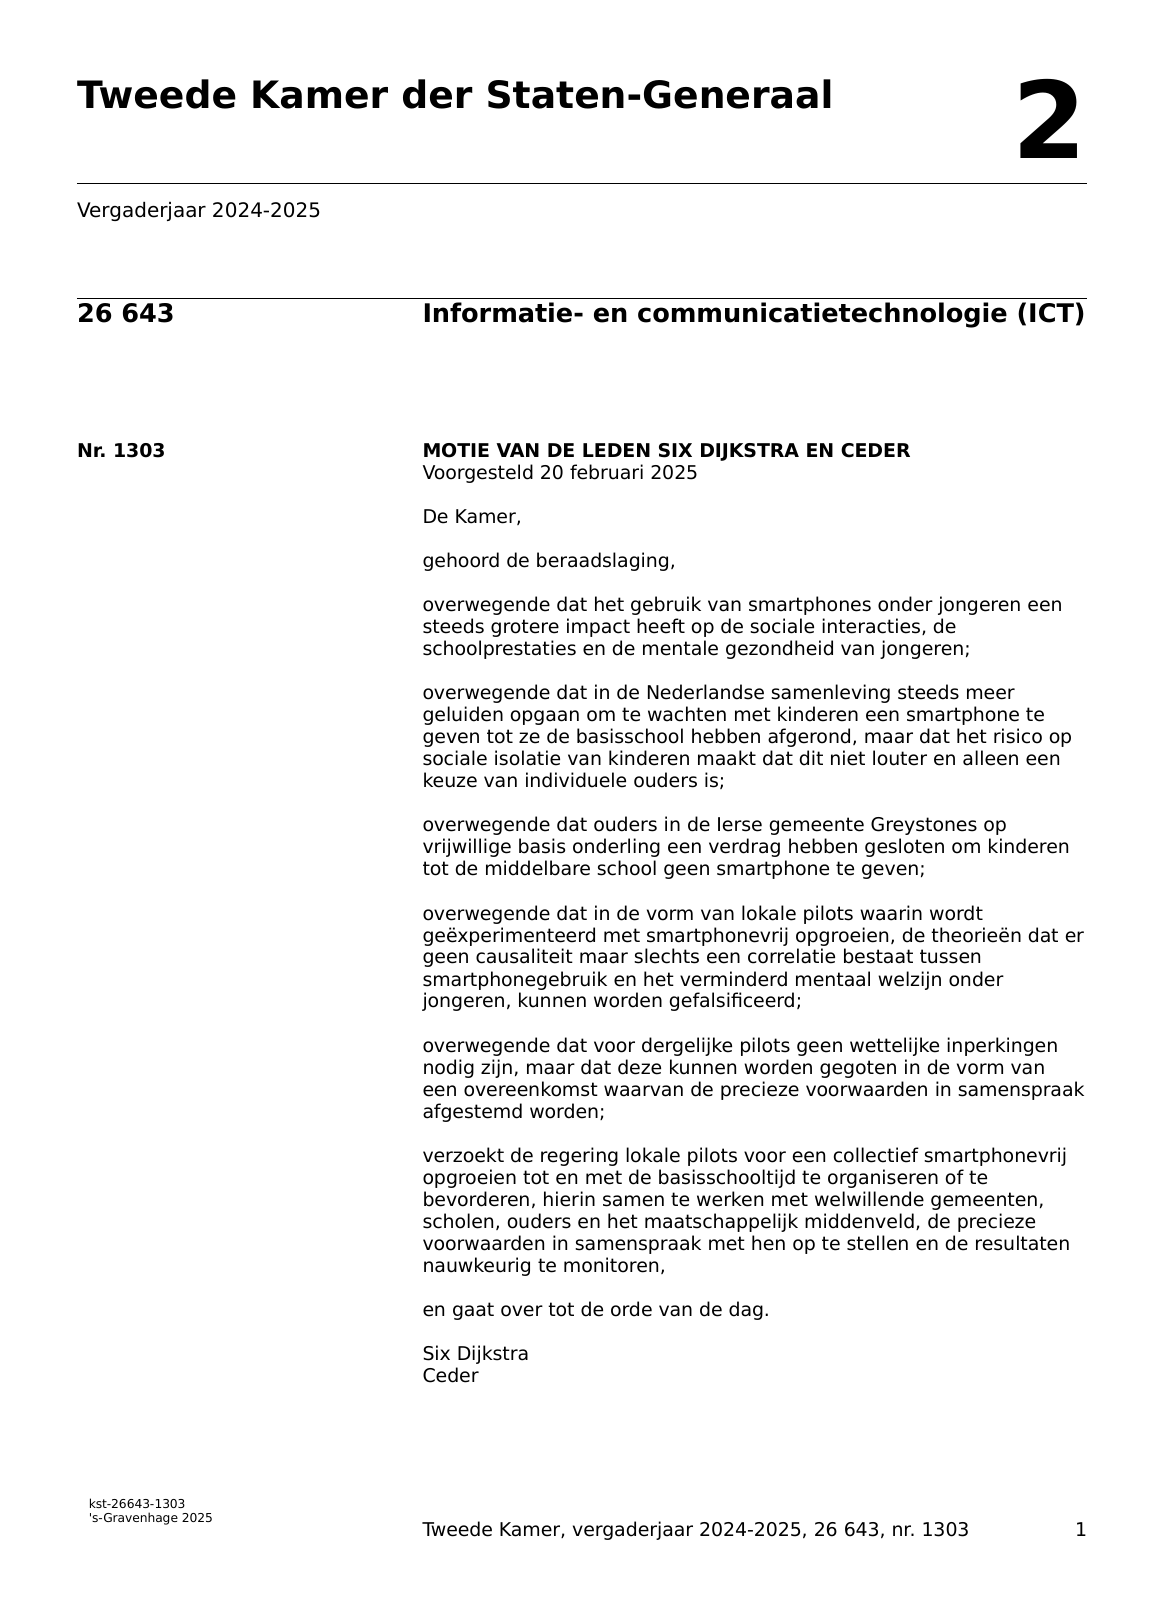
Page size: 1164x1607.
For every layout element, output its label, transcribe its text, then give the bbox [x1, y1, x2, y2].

subtitle Nr. 1303 MOTIE VAN DE LEDEN SIX DIJKSTRA EN CEDER [77, 440, 1087, 462]
table_header Tweede Kamer der Staten-Generaal [77, 59, 886, 183]
text gehoord de beraadslaging, [422, 550, 1087, 572]
table_cell Vergaderjaar 2024-2025 [77, 184, 1087, 298]
text overwegende dat ouders in de Ierse gemeente Greystones op vrijwillige basis onderling een verdrag hebben gesloten om kinderen tot de middelbare school geen smartphone te geven; [422, 814, 1087, 880]
text 's-Gravenhage 2025 [88, 1511, 323, 1525]
text en gaat over tot de orde van de dag. [422, 1299, 1087, 1321]
text Six Dijkstra [422, 1343, 1087, 1365]
text kst-26643-1303 [88, 1497, 323, 1511]
text Voorgesteld 20 februari 2025 [422, 462, 1087, 484]
text Ceder [422, 1365, 1087, 1387]
text overwegende dat voor dergelijke pilots geen wettelijke inperkingen nodig zijn, maar dat deze kunnen worden gegoten in de vorm van een overeenkomst waarvan de precieze voorwaarden in samenspraak afgestemd worden; [422, 1034, 1087, 1122]
table_header 2 [886, 59, 1087, 183]
text overwegende dat in de vorm van lokale pilots waarin wordt geëxperimenteerd met smartphonevrij opgroeien, de theorieën dat er geen causaliteit maar slechts een correlatie bestaat tussen smartphonegebruik en het verminderd mentaal welzijn onder jongeren, kunnen worden gefalsificeerd; [422, 902, 1087, 1012]
text overwegende dat in de Nederlandse samenleving steeds meer geluiden opgaan om te wachten met kinderen een smartphone te geven tot ze de basisschool hebben afgerond, maar dat het risico op sociale isolatie van kinderen maakt dat dit niet louter en alleen een keuze van individuele ouders is; [422, 682, 1087, 792]
text De Kamer, [422, 506, 1087, 528]
text overwegende dat het gebruik van smartphones onder jongeren een steeds grotere impact heeft op de sociale interacties, de schoolprestaties en de mentale gezondheid van jongeren; [422, 594, 1087, 660]
text verzoekt de regering lokale pilots voor een collectief smartphonevrij opgroeien tot en met de basisschooltijd te organiseren of te bevorderen, hierin samen te werken met welwillende gemeenten, scholen, ouders en het maatschappelijk middenveld, de precieze voorwaarden in samenspraak met hen op te stellen en de resultaten nauwkeurig te monitoren, [422, 1145, 1087, 1277]
subtitle 26 643 Informatie- en communicatietechnologie (ICT) [77, 299, 1087, 329]
